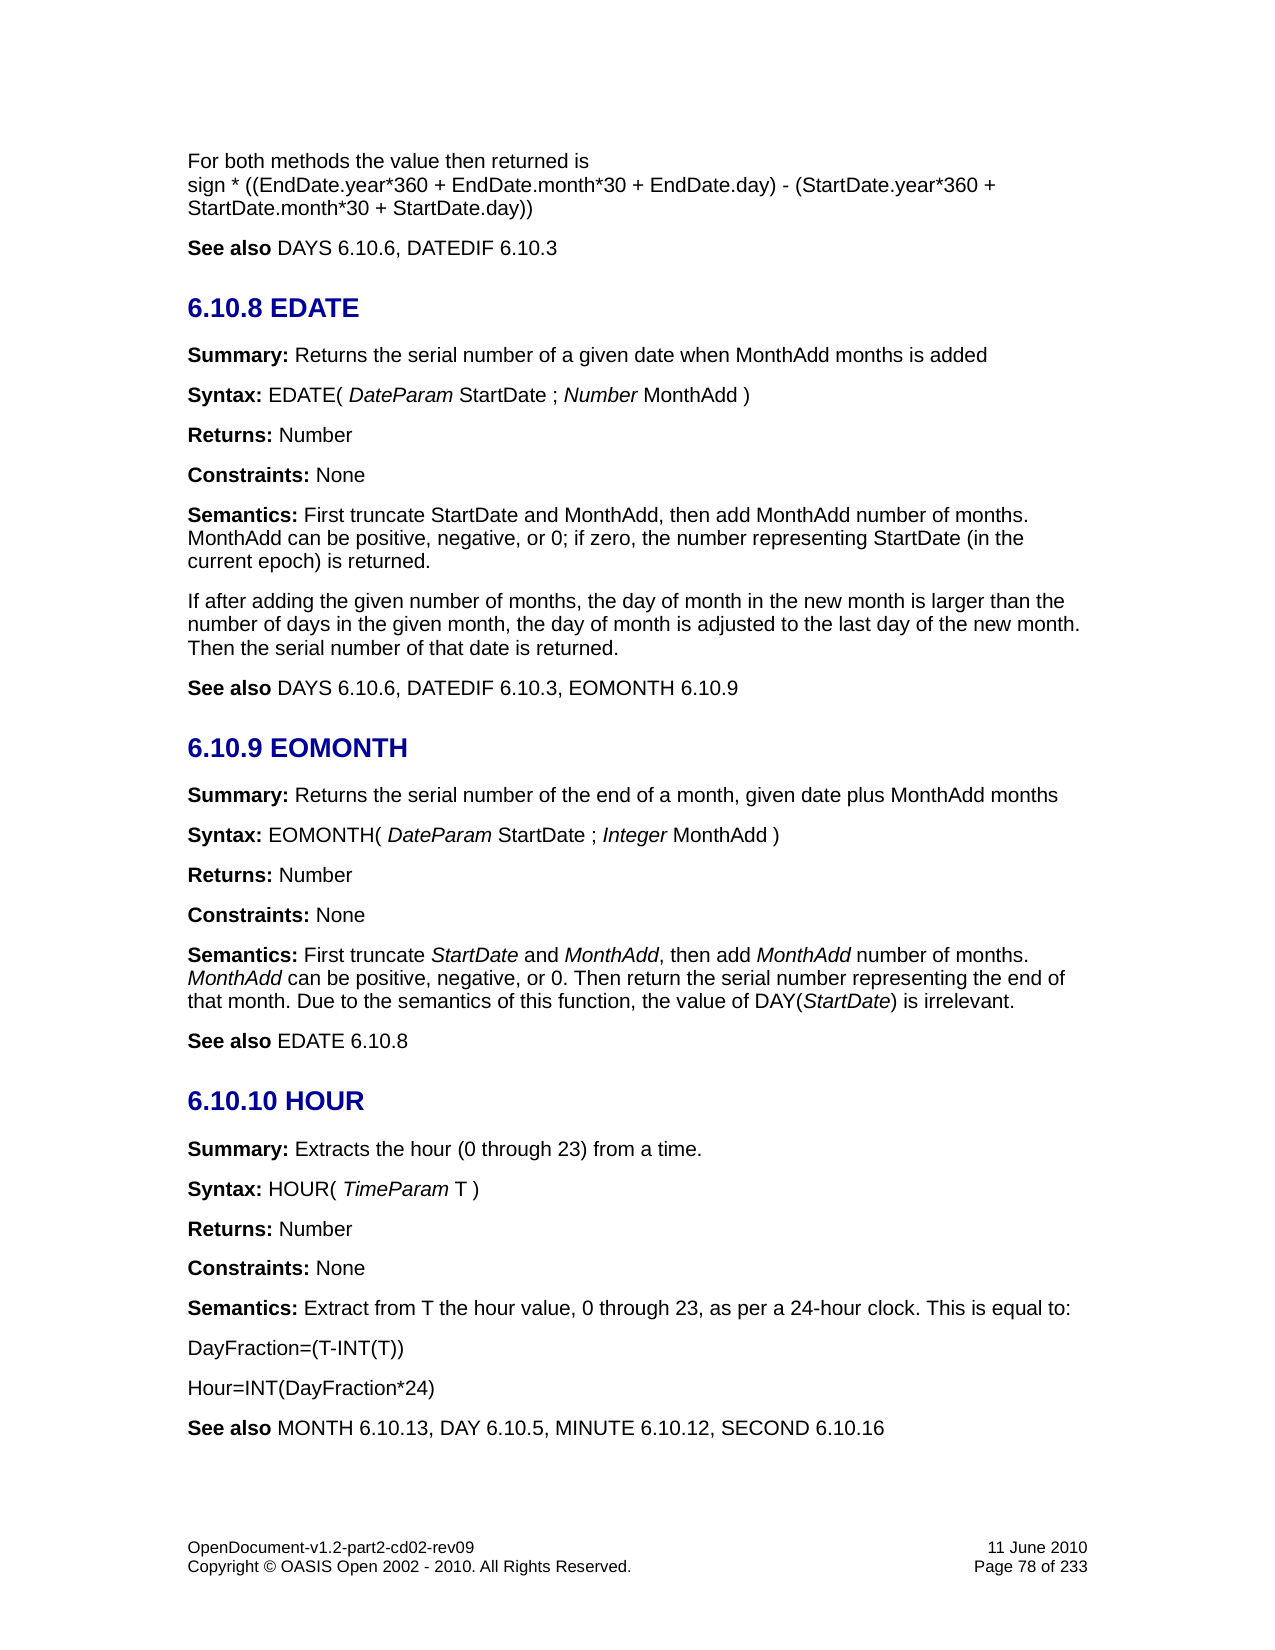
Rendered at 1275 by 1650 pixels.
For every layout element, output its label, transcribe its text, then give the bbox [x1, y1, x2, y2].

text Semantics: First truncate StartDate and MonthAdd, then add MonthAdd number of months. MonthAdd can be positive, negative, or 0; if zero, the number representing StartDate (in the current epoch) is returned. [187, 503, 1088, 573]
text If after adding the given number of months, the day of month in the new month is larger than the number of days in the given month, the day of month is adjusted to the last day of the new month. Then the serial number of that date is returned. [187, 590, 1088, 659]
subtitle EDATE [187, 293, 1088, 323]
text Syntax: EDATE( DateParam StartDate ; Number MonthAdd ) [187, 384, 1088, 407]
text Semantics: Extract from T the hour value, 0 through 23, as per a 24-hour clock. This is equal to: [187, 1297, 1088, 1320]
text See also DAYS 6.10.6, DATEDIF 6.10.3, EOMONTH 6.10.9 [187, 676, 1088, 699]
text Summary: Returns the serial number of the end of a month, given date plus MonthAdd months [187, 784, 1088, 807]
subtitle EOMONTH [187, 733, 1088, 763]
text Semantics: First truncate StartDate and MonthAdd, then add MonthAdd number of months. MonthAdd can be positive, negative, or 0. Then return the serial number representing the end of that month. Due to the semantics of this function, the value of DAY(StartDate) is irrelevant. [187, 943, 1088, 1013]
subtitle HOUR [187, 1086, 1088, 1117]
text Constraints: None [187, 903, 1088, 927]
text See also MONTH 6.10.13, DAY 6.10.5, MINUTE 6.10.12, SECOND 6.10.16 [187, 1417, 1088, 1440]
text Returns: Number [187, 1217, 1088, 1240]
text Constraints: None [187, 464, 1088, 487]
text Summary: Extracts the hour (0 through 23) from a time. [187, 1137, 1088, 1161]
text See also DAYS 6.10.6, DATEDIF 6.10.3 [187, 236, 1088, 259]
text Returns: Number [187, 864, 1088, 887]
text Summary: Returns the serial number of a given date when MonthAdd months is added [187, 344, 1088, 367]
text See also EDATE 6.10.8 [187, 1030, 1088, 1053]
text Syntax: EOMONTH( DateParam StartDate ; Integer MonthAdd ) [187, 824, 1088, 847]
text Constraints: None [187, 1257, 1088, 1280]
text Hour=INT(DayFraction*24) [187, 1377, 1088, 1400]
text Syntax: HOUR( TimeParam T ) [187, 1177, 1088, 1201]
text DayFraction=(T-INT(T)) [187, 1337, 1088, 1360]
text For both methods the value then returned is sign * ((EndDate.year*360 + EndDate.month*30 + EndDate.day) - (StartDate.year*360 + StartDate.month*30 + StartDate.day)) [187, 150, 1088, 220]
text Returns: Number [187, 424, 1088, 447]
